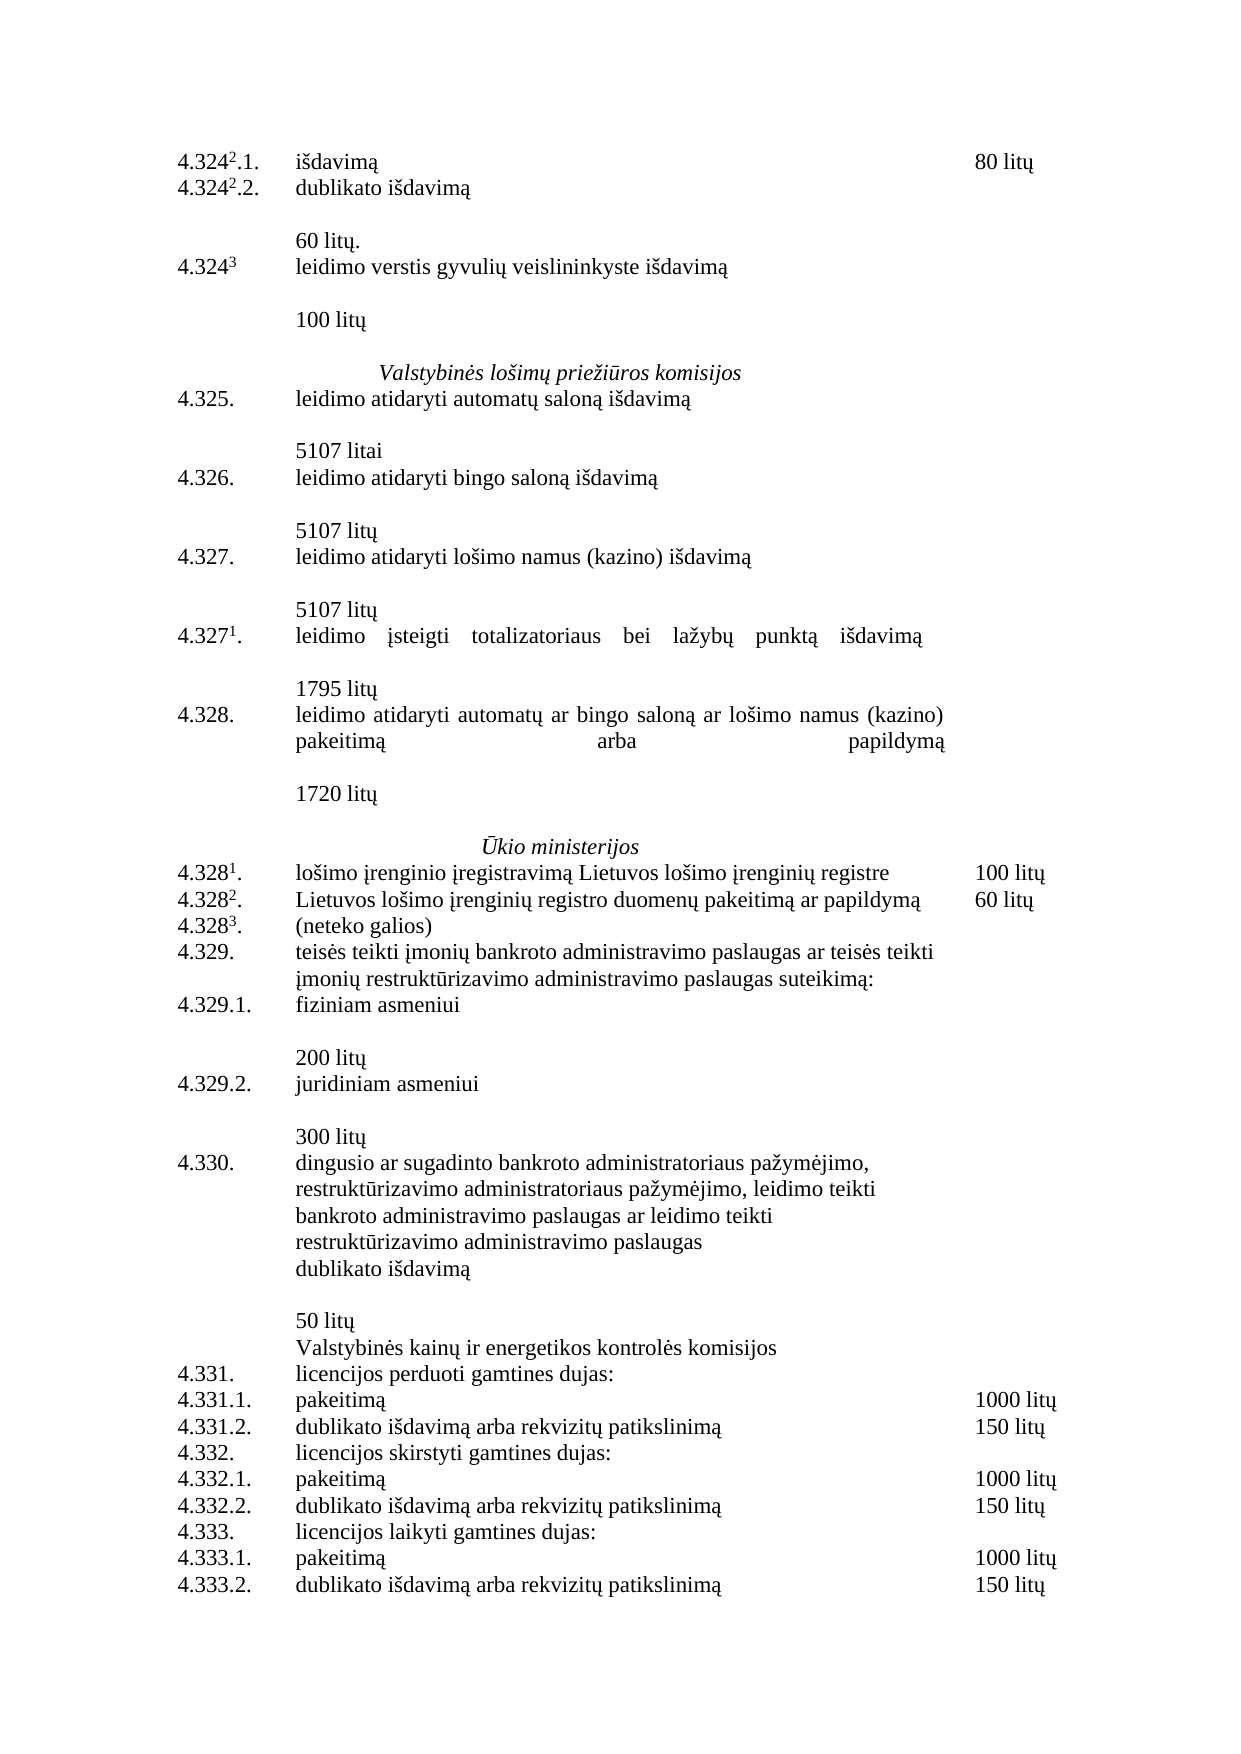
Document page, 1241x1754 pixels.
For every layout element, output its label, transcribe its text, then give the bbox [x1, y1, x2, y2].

text 4.333. licencijos laikyti gamtines dujas: [177, 1518, 1122, 1544]
text 4.327. leidimo atidaryti lošimo namus (kazino) išdavimą 5107 litų [177, 543, 945, 622]
text 4.329. teisės teikti įmonių bankroto administravimo paslaugas ar teisės teikti įmonių restruktūrizavimo administravimo paslaugas suteikimą: [177, 938, 945, 991]
text 4.332. licencijos skirstyti gamtines dujas: [177, 1439, 1122, 1465]
text 4.331. licencijos perduoti gamtines dujas: [177, 1360, 1122, 1386]
text Ūkio ministerijos [177, 833, 945, 859]
text 4.3282. Lietuvos lošimo įrenginių registro duomenų pakeitimą ar papildymą 60 litų [177, 886, 1122, 912]
text 4.3281. lošimo įrenginio įregistravimą Lietuvos lošimo įrenginių registre 100 litų [177, 859, 1122, 886]
text 4.330. dingusio ar sugadinto bankroto administratoriaus pažymėjimo, [177, 1149, 1122, 1176]
text 4.332.2. dublikato išdavimą arba rekvizitų patikslinimą 150 litų [177, 1492, 1122, 1518]
text 4.329.2. juridiniam asmeniui 300 litų [177, 1070, 945, 1149]
text 4.3242.2. dublikato išdavimą 60 litų. [177, 174, 945, 253]
text dublikato išdavimą 50 litų [177, 1254, 945, 1334]
text 4.332.1. pakeitimą 1000 litų [177, 1465, 1122, 1492]
text Valstybinės lošimų priežiūros komisijos [177, 358, 945, 385]
text 4.333.2. dublikato išdavimą arba rekvizitų patikslinimą 150 litų [177, 1571, 1122, 1597]
text 4.3242.1. išdavimą 80 litų [177, 148, 1122, 174]
text bankroto administravimo paslaugas ar leidimo teikti [220, 1202, 1122, 1228]
text restruktūrizavimo administravimo paslaugas [220, 1228, 1122, 1254]
text 4.3243 leidimo verstis gyvulių veislininkyste išdavimą 100 litų [177, 253, 945, 332]
text 4.326. leidimo atidaryti bingo saloną išdavimą 5107 litų [177, 464, 945, 543]
text 4.3271. leidimo įsteigti totalizatoriaus bei lažybų punktą išdavimą 1795 litų [177, 622, 945, 701]
text 4.325. leidimo atidaryti automatų saloną išdavimą 5107 litai [177, 385, 945, 464]
text restruktūrizavimo administratoriaus pažymėjimo, leidimo teikti [177, 1176, 1122, 1202]
text 4.3283. (neteko galios) [177, 912, 945, 938]
text 4.333.1. pakeitimą 1000 litų [177, 1544, 1122, 1571]
text 4.331.2. dublikato išdavimą arba rekvizitų patikslinimą 150 litų [177, 1413, 1122, 1439]
text 4.331.1. pakeitimą 1000 litų [177, 1386, 1122, 1413]
text 4.328. leidimo atidaryti automatų ar bingo saloną ar lošimo namus (kazino) pakeitimą arba papildymą 1720 litų [177, 701, 945, 807]
text 4.329.1. fiziniam asmeniui 200 litų [177, 991, 945, 1070]
text Valstybinės kainų ir energetikos kontrolės komisijos [177, 1334, 945, 1360]
